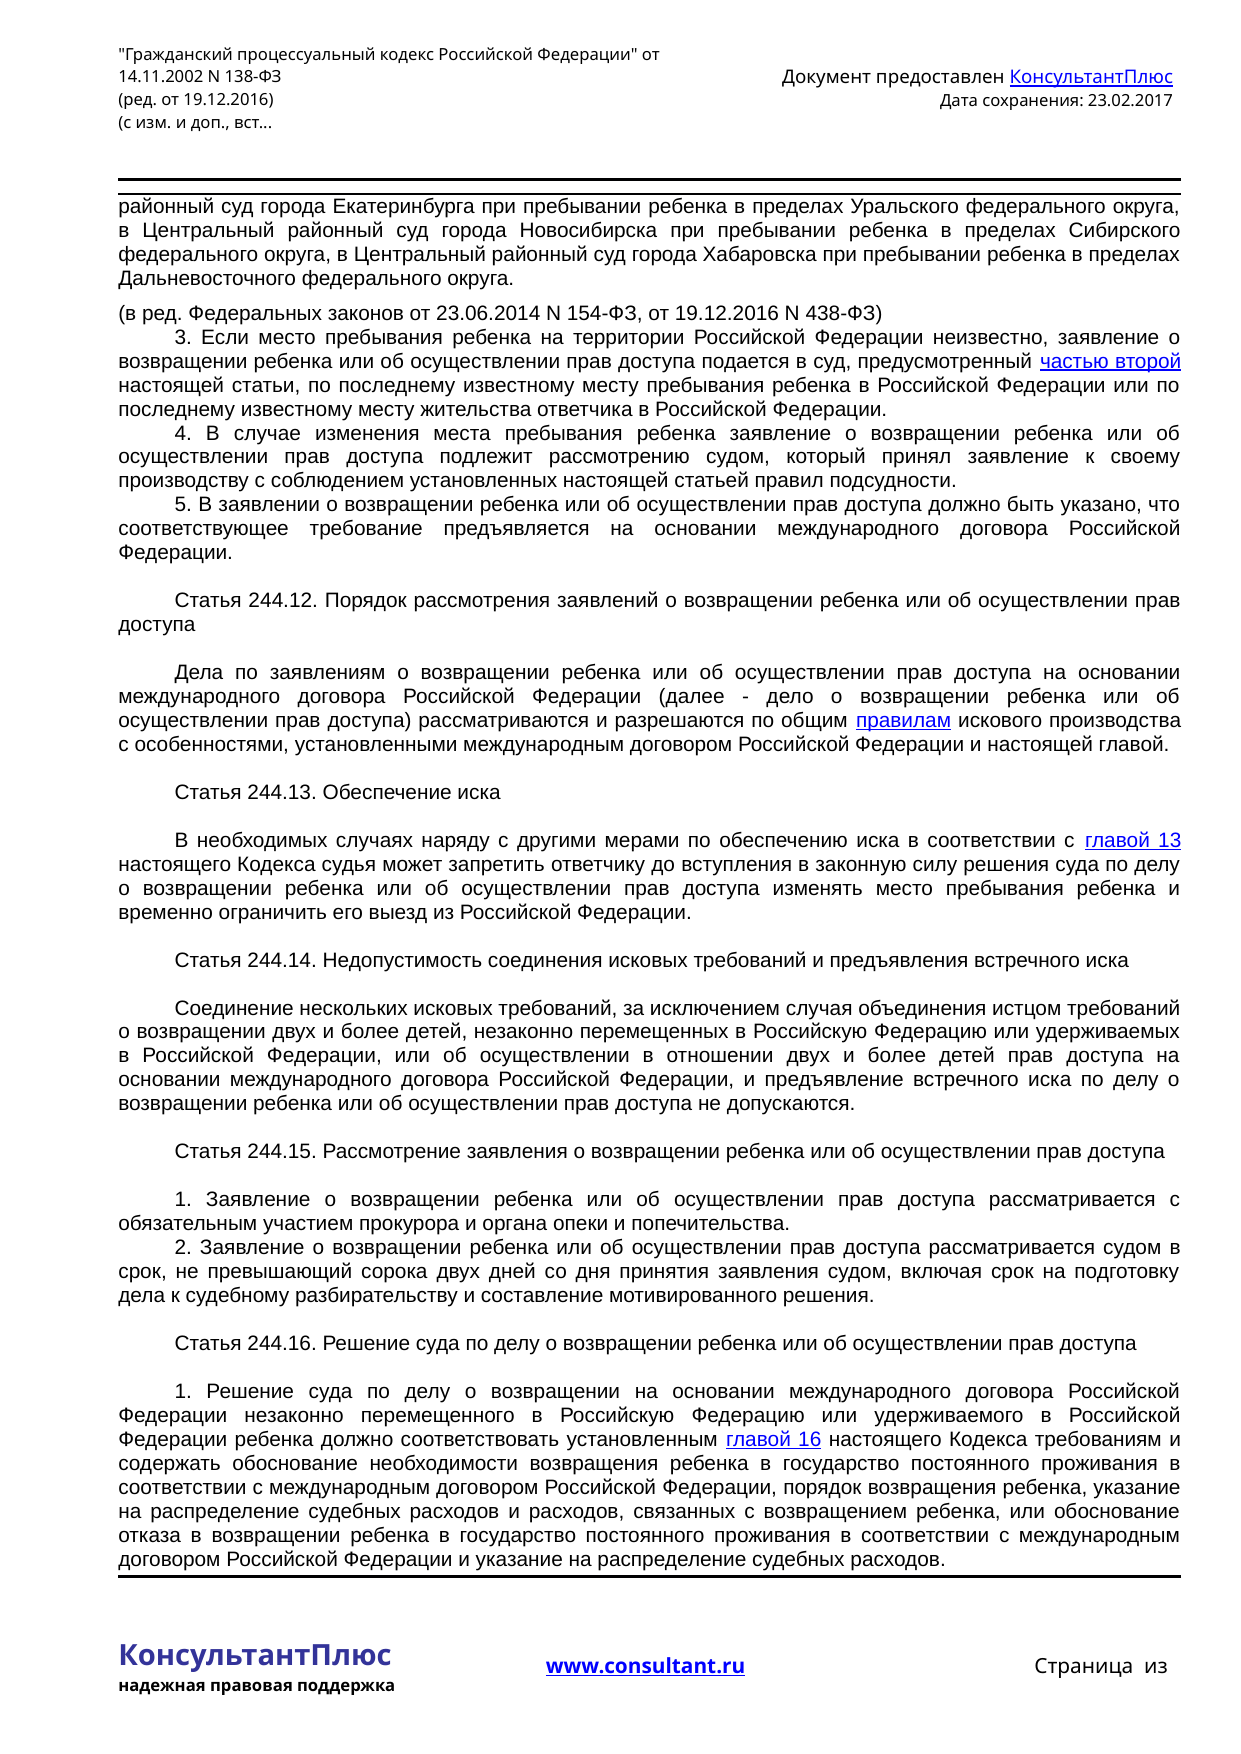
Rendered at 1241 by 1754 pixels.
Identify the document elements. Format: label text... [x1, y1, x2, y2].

subtitle Статья 244.16. Решение суда по делу о возвращении ребенка или об осуществлении прав доступа [118, 1331, 1181, 1355]
text 3. Если место пребывания ребенка на территории Российской Федерации неизвестно, заявление о возвращении ребенка или об осуществлении прав доступа подается в суд, предусмотренный частью второй настоящей статьи, по последнему известному месту пребывания ребенка в Российской Федерации или по последнему известному месту жительства ответчика в Российской Федерации. [118, 324, 1181, 420]
subtitle Статья 244.13. Обеспечение иска [118, 780, 1181, 804]
text 1. Решение суда по делу о возвращении на основании международного договора Российской Федерации незаконно перемещенного в Российскую Федерацию или удерживаемого в Российской Федерации ребенка должно соответствовать установленным главой 16 настоящего Кодекса требованиям и содержать обоснование необходимости возвращения ребенка в государство постоянного проживания в соответствии с международным договором Российской Федерации, порядок возвращения ребенка, указание на распределение судебных расходов и расходов, связанных с возвращением ребенка, или обоснование отказа в возвращении ребенка в государство постоянного проживания в соответствии с международным договором Российской Федерации и указание на распределение судебных расходов. [118, 1379, 1181, 1570]
text Дела по заявлениям о возвращении ребенка или об осуществлении прав доступа на основании международного договора Российской Федерации (далее - дело о возвращении ребенка или об осуществлении прав доступа) рассматриваются и разрешаются по общим правилам искового производства с особенностями, установленными международным договором Российской Федерации и настоящей главой. [118, 660, 1181, 756]
subtitle Статья 244.12. Порядок рассмотрения заявлений о возвращении ребенка или об осуществлении прав доступа [118, 588, 1181, 636]
text Соединение нескольких исковых требований, за исключением случая объединения истцом требований о возвращении двух и более детей, незаконно перемещенных в Российскую Федерацию или удерживаемых в Российской Федерации, или об осуществлении в отношении двух и более детей прав доступа на основании международного договора Российской Федерации, и предъявление встречного иска по делу о возвращении ребенка или об осуществлении прав доступа не допускаются. [118, 995, 1181, 1115]
text (в ред. Федеральных законов от 23.06.2014 N 154-ФЗ, от 19.12.2016 N 438-ФЗ) [118, 301, 1181, 324]
text 1. Заявление о возвращении ребенка или об осуществлении прав доступа рассматривается с обязательным участием прокурора и органа опеки и попечительства. [118, 1187, 1181, 1235]
text 2. Заявление о возвращении ребенка или об осуществлении прав доступа рассматривается судом в срок, не превышающий сорока двух дней со дня принятия заявления судом, включая срок на подготовку дела к судебному разбирательству и составление мотивированного решения. [118, 1235, 1181, 1307]
text 5. В заявлении о возвращении ребенка или об осуществлении прав доступа должно быть указано, что соответствующее требование предъявляется на основании международного договора Российской Федерации. [118, 492, 1181, 564]
text В необходимых случаях наряду с другими мерами по обеспечению иска в соответствии с главой 13 настоящего Кодекса судья может запретить ответчику до вступления в законную силу решения суда по делу о возвращении ребенка или об осуществлении прав доступа изменять место пребывания ребенка и временно ограничить его выезд из Российской Федерации. [118, 828, 1181, 923]
text районный суд города Екатеринбурга при пребывании ребенка в пределах Уральского федерального округа, в Центральный районный суд города Новосибирска при пребывании ребенка в пределах Сибирского федерального округа, в Центральный районный суд города Хабаровска при пребывании ребенка в пределах Дальневосточного федерального округа. [118, 195, 1181, 290]
subtitle Статья 244.14. Недопустимость соединения исковых требований и предъявления встречного иска [118, 947, 1181, 971]
text 4. В случае изменения места пребывания ребенка заявление о возвращении ребенка или об осуществлении прав доступа подлежит рассмотрению судом, который принял заявление к своему производству с соблюдением установленных настоящей статьей правил подсудности. [118, 420, 1181, 492]
subtitle Статья 244.15. Рассмотрение заявления о возвращении ребенка или об осуществлении прав доступа [118, 1139, 1181, 1163]
